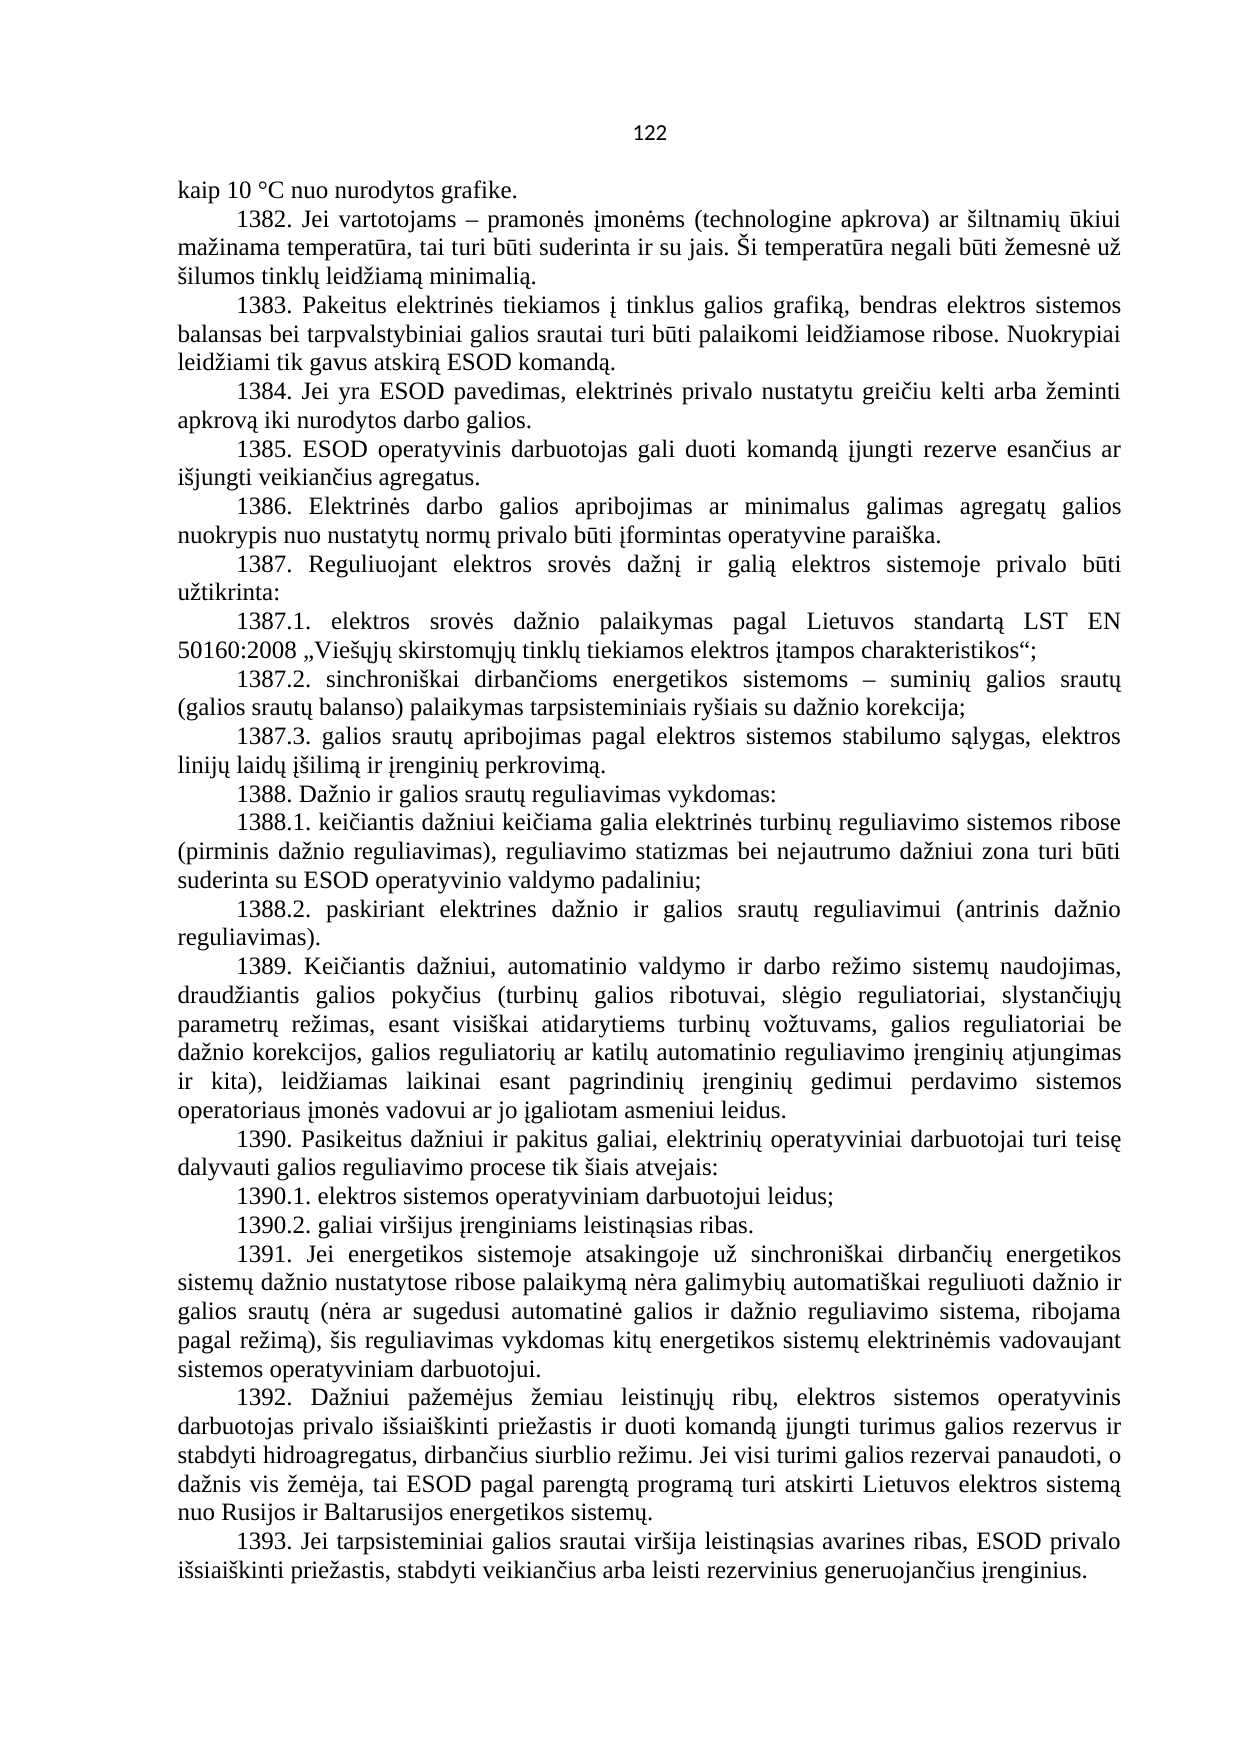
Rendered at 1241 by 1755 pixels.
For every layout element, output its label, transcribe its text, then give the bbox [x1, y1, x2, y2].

text 1391. Jei energetikos sistemoje atsakingoje už sinchroniškai dirbančių energetikos sistemų dažnio nustatytose ribose palaikymą nėra galimybių automatiškai reguliuoti dažnio ir galios srautų (nėra ar sugedusi automatinė galios ir dažnio reguliavimo sistema, ribojama pagal režimą), šis reguliavimas vykdomas kitų energetikos sistemų elektrinėmis vadovaujant sistemos operatyviniam darbuotojui. [177, 1239, 1122, 1382]
text 1384. Jei yra ESOD pavedimas, elektrinės privalo nustatytu greičiu kelti arba žeminti apkrovą iki nurodytos darbo galios. [177, 376, 1122, 434]
text 1388.2. paskiriant elektrines dažnio ir galios srautų reguliavimui (antrinis dažnio reguliavimas). [177, 894, 1122, 951]
text 1390.2. galiai viršijus įrenginiams leistinąsias ribas. [177, 1210, 1122, 1239]
text 1386. Elektrinės darbo galios apribojimas ar minimalus galimas agregatų galios nuokrypis nuo nustatytų normų privalo būti įformintas operatyvine paraiška. [177, 491, 1122, 549]
text 1387.3. galios srautų apribojimas pagal elektros sistemos stabilumo sąlygas, elektros linijų laidų įšilimą ir įrenginių perkrovimą. [177, 721, 1122, 779]
text 1387.2. sinchroniškai dirbančioms energetikos sistemoms – suminių galios srautų (galios srautų balanso) palaikymas tarpsisteminiais ryšiais su dažnio korekcija; [177, 664, 1122, 721]
text 1387. Reguliuojant elektros srovės dažnį ir galią elektros sistemoje privalo būti užtikrinta: [177, 549, 1122, 606]
text kaip 10 °C nuo nurodytos grafike. [177, 175, 1122, 204]
text 1385. ESOD operatyvinis darbuotojas gali duoti komandą įjungti rezerve esančius ar išjungti veikiančius agregatus. [177, 434, 1122, 491]
text 1388. Dažnio ir galios srautų reguliavimas vykdomas: [177, 779, 1122, 807]
text 1390. Pasikeitus dažniui ir pakitus galiai, elektrinių operatyviniai darbuotojai turi teisę dalyvauti galios reguliavimo procese tik šiais atvejais: [177, 1124, 1122, 1181]
text 1389. Keičiantis dažniui, automatinio valdymo ir darbo režimo sistemų naudojimas, draudžiantis galios pokyčius (turbinų galios ribotuvai, slėgio reguliatoriai, slystančiųjų parametrų režimas, esant visiškai atidarytiems turbinų vožtuvams, galios reguliatoriai be dažnio korekcijos, galios reguliatorių ar katilų automatinio reguliavimo įrenginių atjungimas ir kita), leidžiamas laikinai esant pagrindinių įrenginių gedimui perdavimo sistemos operatoriaus įmonės vadovui ar jo įgaliotam asmeniui leidus. [177, 951, 1122, 1124]
text 1387.1. elektros srovės dažnio palaikymas pagal Lietuvos standartą LST EN 50160:2008 „Viešųjų skirstomųjų tinklų tiekiamos elektros įtampos charakteristikos“; [177, 606, 1122, 664]
text 1388.1. keičiantis dažniui keičiama galia elektrinės turbinų reguliavimo sistemos ribose (pirminis dažnio reguliavimas), reguliavimo statizmas bei nejautrumo dažniui zona turi būti suderinta su ESOD operatyvinio valdymo padaliniu; [177, 807, 1122, 894]
text 1390.1. elektros sistemos operatyviniam darbuotojui leidus; [177, 1181, 1122, 1210]
text 1382. Jei vartotojams – pramonės įmonėms (technologine apkrova) ar šiltnamių ūkiui mažinama temperatūra, tai turi būti suderinta ir su jais. Ši temperatūra negali būti žemesnė už šilumos tinklų leidžiamą minimalią. [177, 204, 1122, 290]
text 1393. Jei tarpsisteminiai galios srautai viršija leistinąsias avarines ribas, ESOD privalo išsiaiškinti priežastis, stabdyti veikiančius arba leisti rezervinius generuojančius įrenginius. [177, 1526, 1122, 1584]
text 1392. Dažniui pažemėjus žemiau leistinųjų ribų, elektros sistemos operatyvinis darbuotojas privalo išsiaiškinti priežastis ir duoti komandą įjungti turimus galios rezervus ir stabdyti hidroagregatus, dirbančius siurblio režimu. Jei visi turimi galios rezervai panaudoti, o dažnis vis žemėja, tai ESOD pagal parengtą programą turi atskirti Lietuvos elektros sistemą nuo Rusijos ir Baltarusijos energetikos sistemų. [177, 1382, 1122, 1526]
text 1383. Pakeitus elektrinės tiekiamos į tinklus galios grafiką, bendras elektros sistemos balansas bei tarpvalstybiniai galios srautai turi būti palaikomi leidžiamose ribose. Nuokrypiai leidžiami tik gavus atskirą ESOD komandą. [177, 290, 1122, 376]
